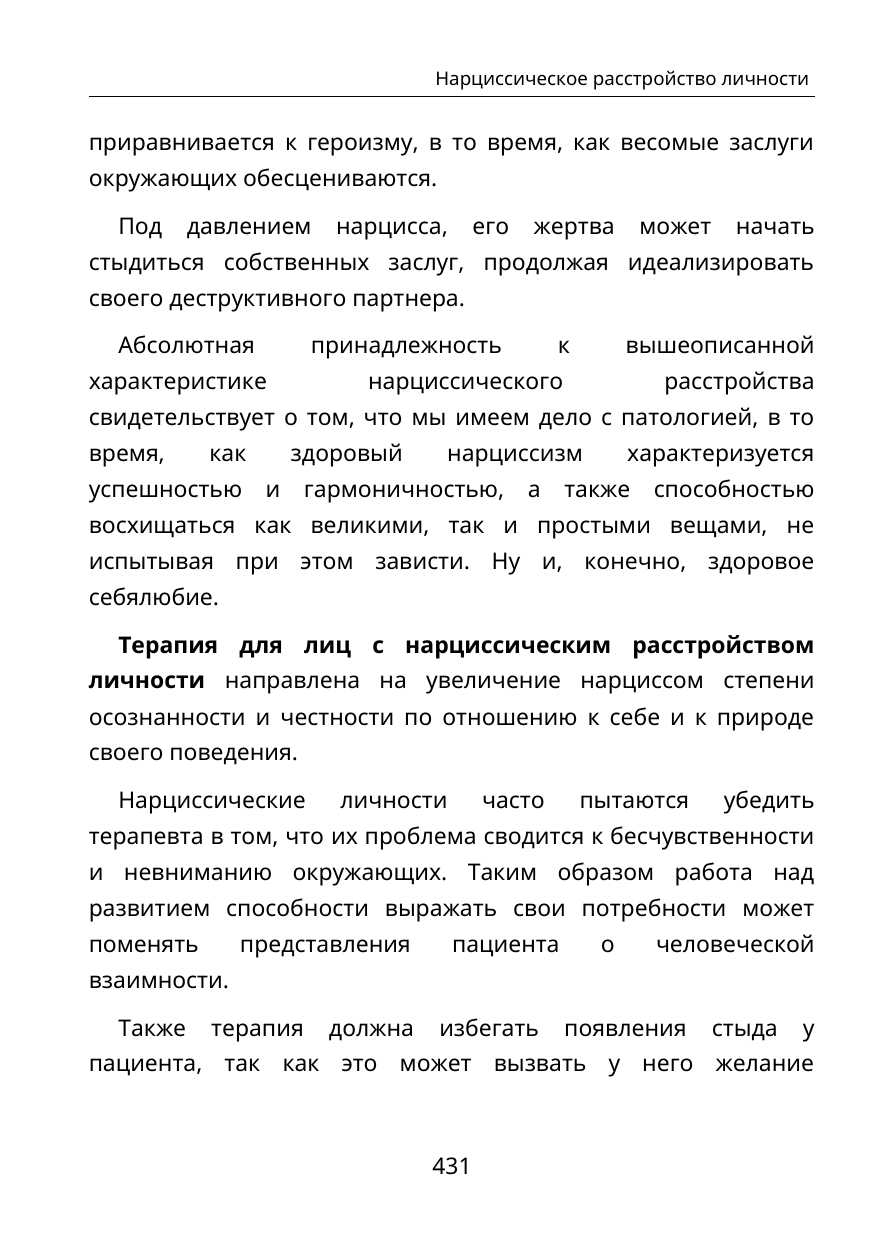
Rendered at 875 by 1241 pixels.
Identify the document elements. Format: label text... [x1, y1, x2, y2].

text Под давлением нарцисса, его жертва может начать стыдиться собственных заслуг, продолжая идеализировать своего деструктивного партнера. [88, 210, 815, 313]
text Терапия для лиц с нарциссическим расстройством личности направлена на увеличение нарциссом степени осознанности и честности по отношению к себе и к природе своего поведения. [88, 628, 815, 768]
text Абсолютная принадлежность к вышеописанной характеристике нарциссического расстройства свидетельствует о том, что мы имеем дело с патологией, в то время, как здоровый нарциссизм характеризуется успешностью и гармоничностью, а также способностью восхищаться как великими, так и простыми вещами, не испытывая при этом зависти. Ну и, конечно, здоровое себялюбие. [88, 329, 815, 612]
text Нарциссические личности часто пытаются убедить терапевта в том, что их проблема сводится к бесчувственности и невниманию окружающих. Таким образом работа над развитием способности выражать свои потребности может поменять представления пациента о человеческой взаимности. [88, 784, 815, 995]
text Также терапия должна избегать появления стыда у пациента, так как это может вызвать у него желание [88, 1011, 815, 1079]
text приравнивается к героизму, в то время, как весомые заслуги окружающих обесцениваются. [88, 126, 815, 193]
